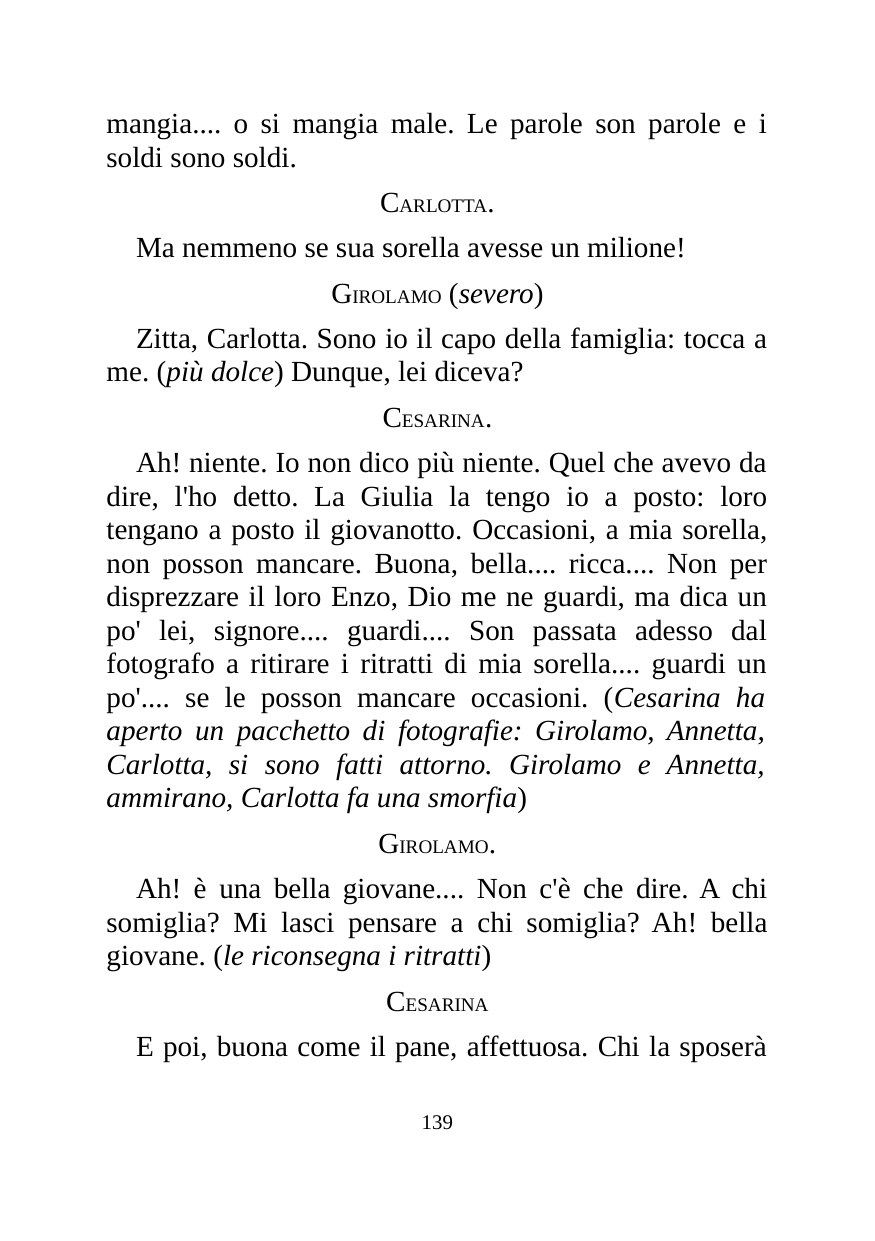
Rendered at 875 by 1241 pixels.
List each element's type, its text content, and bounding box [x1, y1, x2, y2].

text E poi, buona come il pane, affettuosa. Chi la sposerà [106, 1029, 768, 1062]
text Girolamo. [106, 826, 768, 859]
text Girolamo (severo) [106, 276, 768, 309]
text Zitta, Carlotta. Sono io il capo della famiglia: tocca a me. (più dolce) Dunque, lei diceva? [106, 321, 768, 388]
text Ah! niente. Io non dico più niente. Quel che avevo da dire, l'ho detto. La Giulia la tengo io a posto: loro tengano a posto il giovanotto. Occasioni, a mia sorella, non posson mancare. Buona, bella.... ricca.... Non per disprezzare il loro Enzo, Dio me ne guardi, ma dica un po' lei, signore.... guardi.... Son passata adesso dal fotografo a ritirare i ritratti di mia sorella.... guardi un po'.... se le posson mancare occasioni. (Cesarina ha aperto un pacchetto di fotografie: Girolamo, Annetta, Carlotta, si sono fatti attorno. Girolamo e Annetta, ammirano, Carlotta fa una smorfia) [106, 445, 768, 814]
text Cesarina. [106, 400, 768, 433]
text Cesarina [106, 984, 768, 1017]
text mangia.... o si mangia male. Le parole son parole e i soldi sono soldi. [106, 106, 768, 173]
text Ah! è una bella giovane.... Non c'è che dire. A chi somiglia? Mi lasci pensare a chi somiglia? Ah! bella giovane. (le riconsegna i ritratti) [106, 871, 768, 972]
text Carlotta. [106, 185, 768, 219]
text Ma nemmeno se sua sorella avesse un milione! [106, 230, 768, 264]
